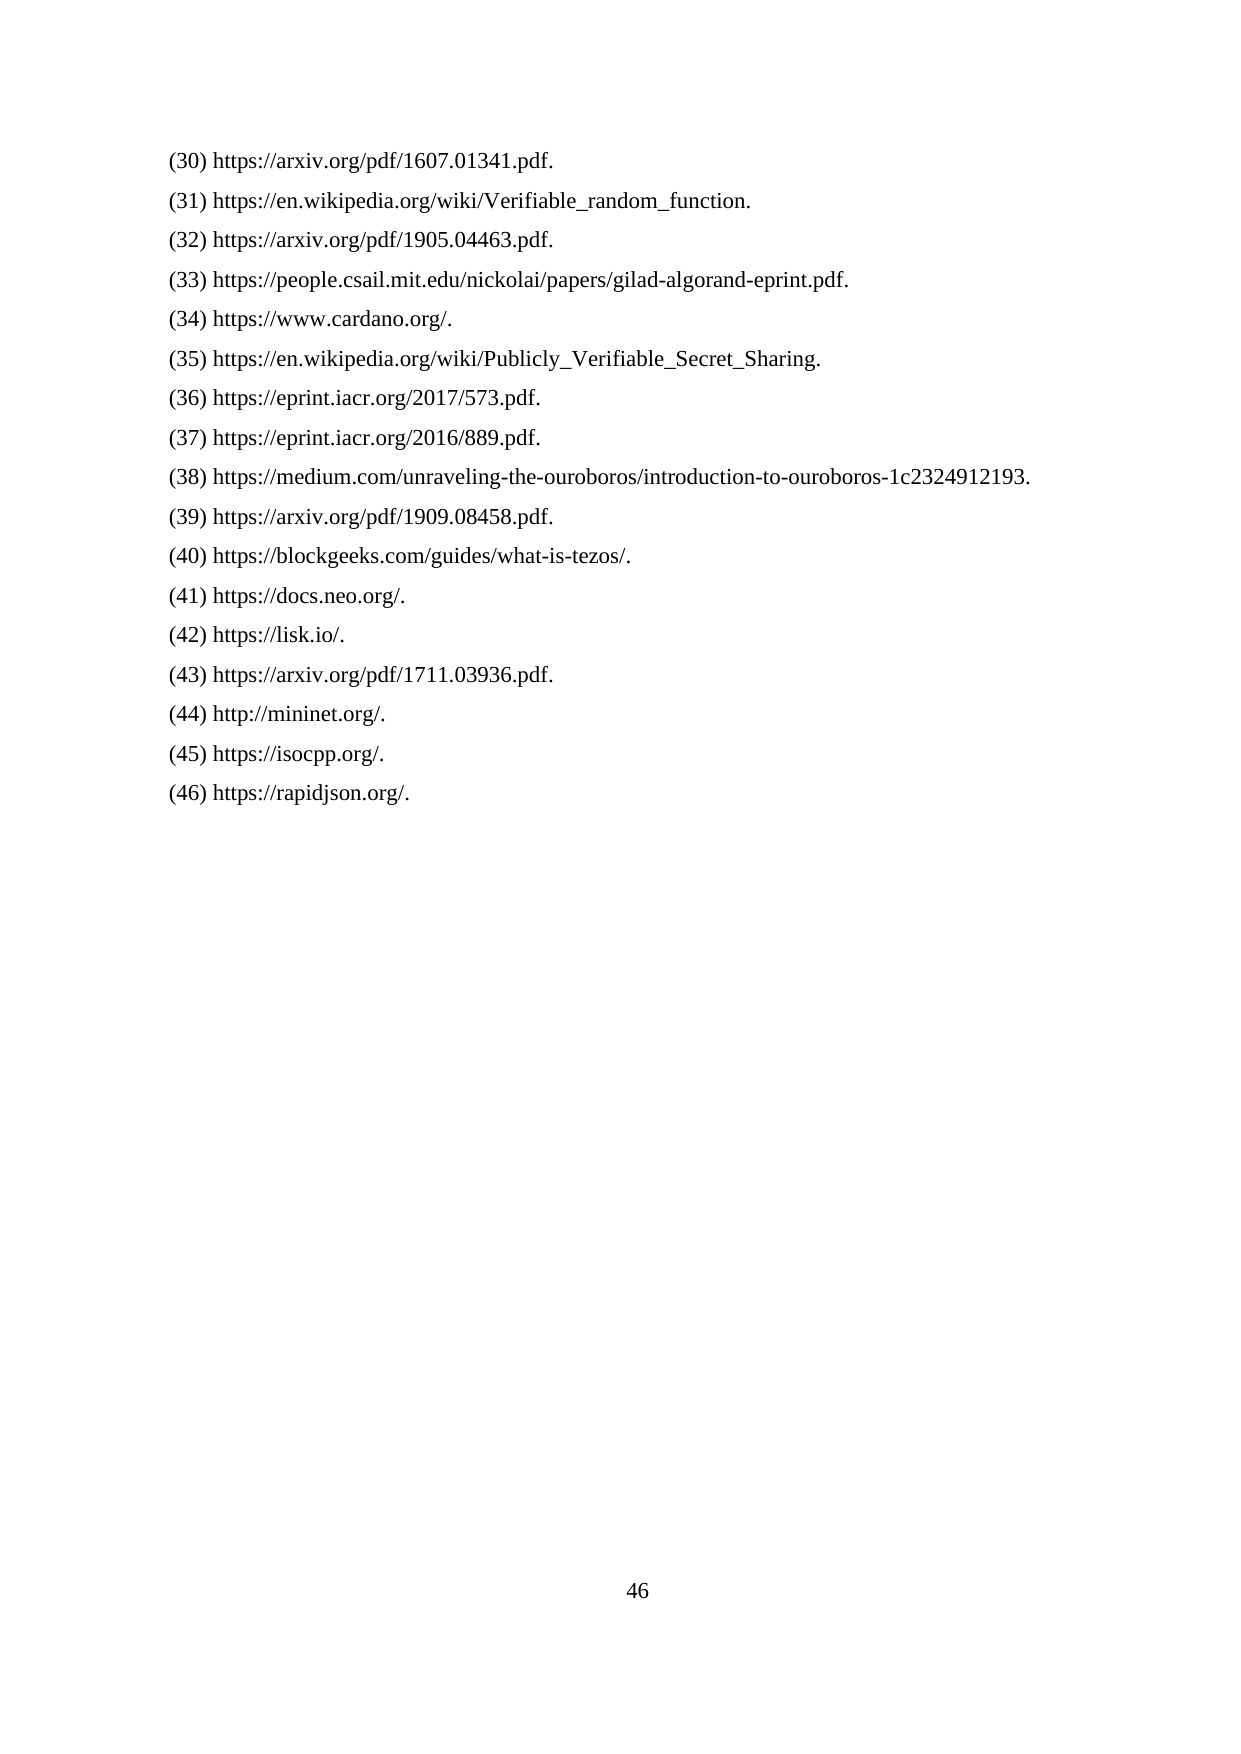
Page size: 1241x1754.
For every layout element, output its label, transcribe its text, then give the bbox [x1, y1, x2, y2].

text (45) https://isocpp.org/. [169, 740, 1106, 766]
text (38) https://medium.com/unraveling-the-ouroboros/introduction-to-ouroboros-1c2324912193. [169, 463, 1106, 490]
text (39) https://arxiv.org/pdf/1909.08458.pdf. [169, 503, 1106, 529]
text (30) https://arxiv.org/pdf/1607.01341.pdf. [169, 148, 1106, 174]
text (42) https://lisk.io/. [169, 621, 1106, 648]
text (32) https://arxiv.org/pdf/1905.04463.pdf. [169, 227, 1106, 253]
text (31) https://en.wikipedia.org/wiki/Verifiable_random_function. [169, 187, 1106, 213]
text (44) http://mininet.org/. [169, 700, 1106, 727]
text (46) https://rapidjson.org/. [169, 779, 1106, 806]
text (33) https://people.csail.mit.edu/nickolai/papers/gilad-algorand-eprint.pdf. [169, 266, 1106, 292]
text (36) https://eprint.iacr.org/2017/573.pdf. [169, 384, 1106, 411]
text (35) https://en.wikipedia.org/wiki/Publicly_Verifiable_Secret_Sharing. [169, 345, 1106, 371]
text (37) https://eprint.iacr.org/2016/889.pdf. [169, 424, 1106, 450]
text (34) https://www.cardano.org/. [169, 306, 1106, 332]
text (43) https://arxiv.org/pdf/1711.03936.pdf. [169, 661, 1106, 687]
text (40) https://blockgeeks.com/guides/what-is-tezos/. [169, 542, 1106, 569]
text (41) https://docs.neo.org/. [169, 582, 1106, 608]
